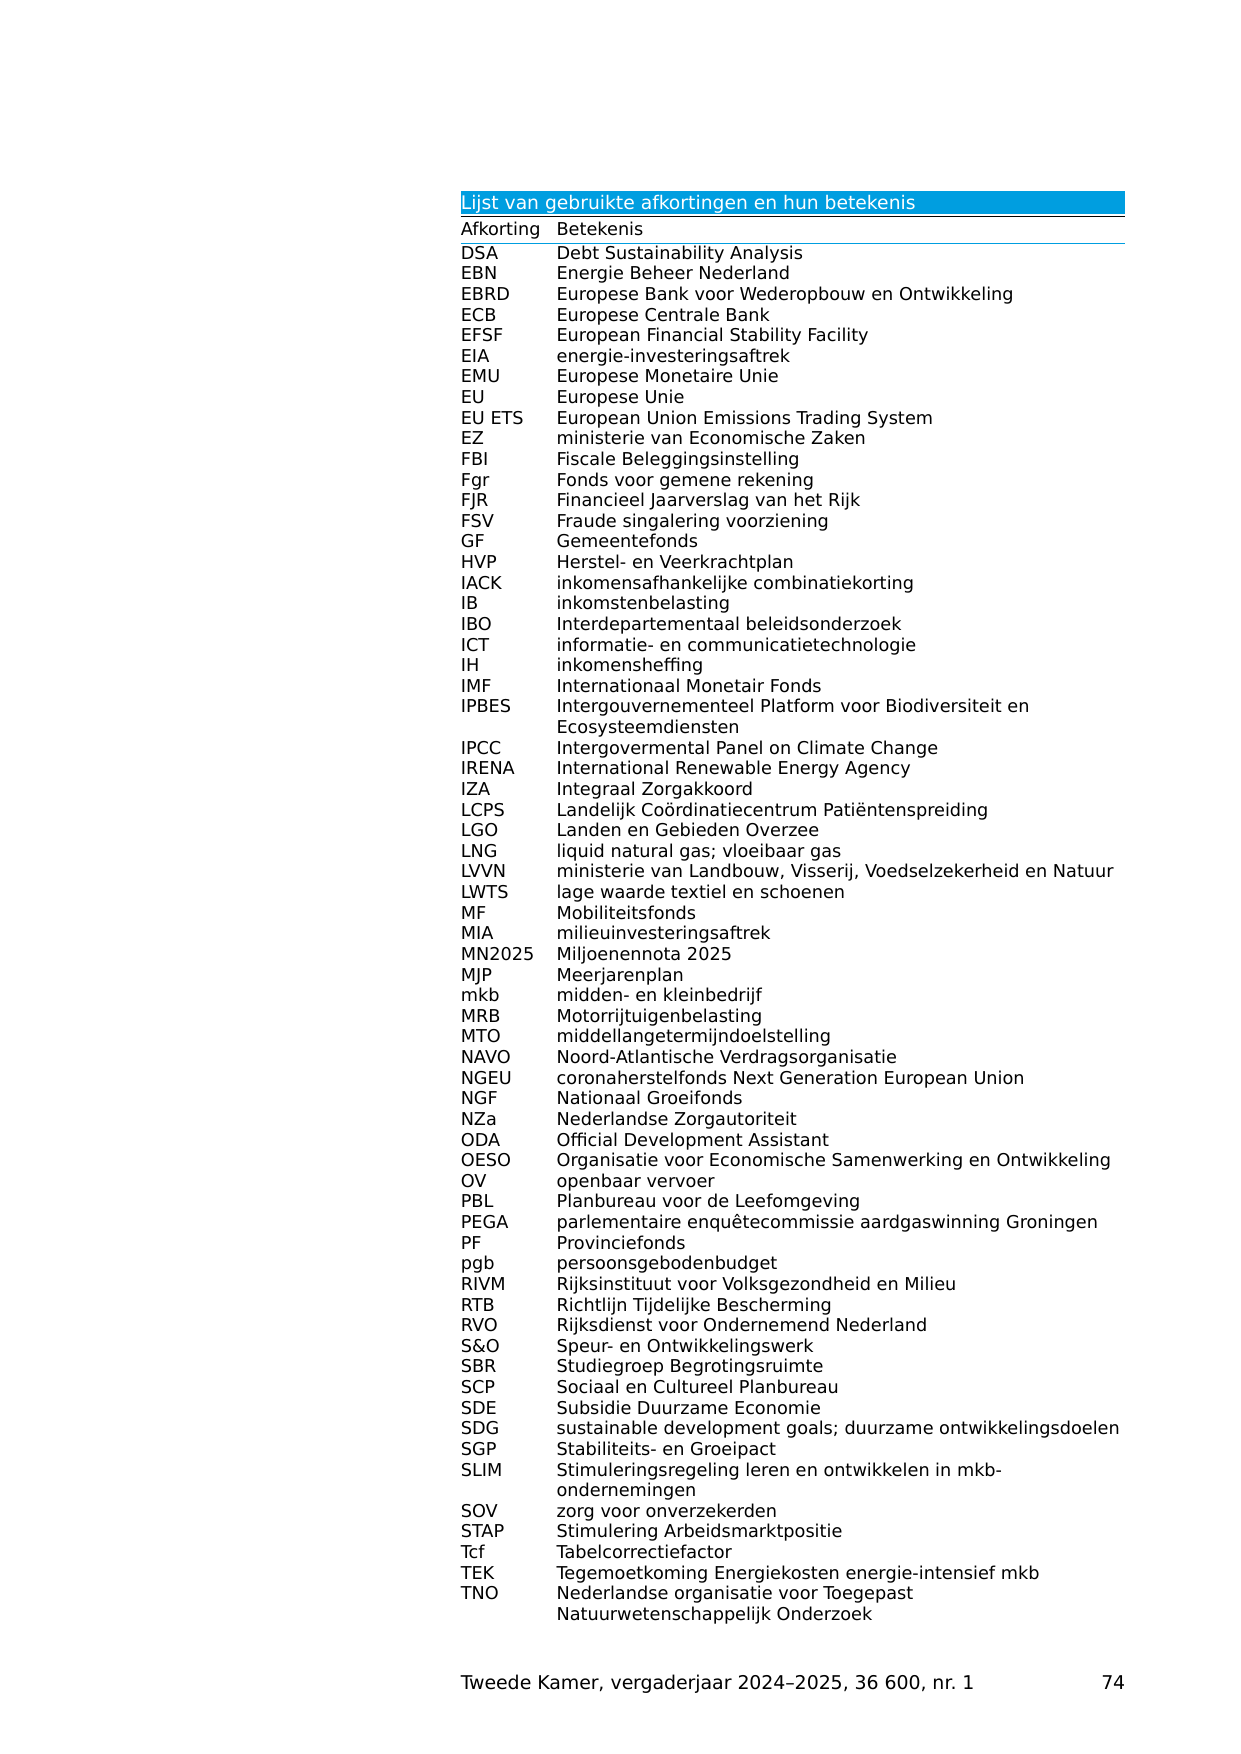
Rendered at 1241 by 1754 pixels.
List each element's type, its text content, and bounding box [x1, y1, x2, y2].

table_cell Tcf [461, 1542, 553, 1563]
table_cell IB [461, 593, 553, 614]
table_cell Fiscale Beleggingsinstelling [554, 449, 1125, 469]
table_cell Richtlijn Tijdelijke Bescherming [554, 1295, 1125, 1315]
table_cell IACK [461, 573, 553, 593]
table_cell FJR [461, 490, 553, 511]
table_cell MJP [461, 965, 553, 985]
table_cell EU [461, 387, 553, 408]
table_cell Integraal Zorgakkoord [554, 779, 1125, 799]
table_cell OESO [461, 1150, 553, 1171]
table_cell NGEU [461, 1068, 553, 1088]
table_cell Intergouvernementeel Platform voor Biodiversiteit en Ecosysteemdiensten [554, 696, 1125, 738]
table_cell parlementaire enquêtecommissie aardgaswinning Groningen [554, 1212, 1125, 1233]
table_cell International Renewable Energy Agency [554, 758, 1125, 779]
table_cell Europese Monetaire Unie [554, 366, 1125, 387]
table_cell MTO [461, 1026, 553, 1047]
table_cell Stimulering Arbeidsmarktpositie [554, 1521, 1125, 1542]
table_cell TNO [461, 1583, 553, 1624]
table_cell sustainable development goals; duurzame ontwikkelingsdoelen [554, 1418, 1125, 1439]
table_cell Europese Bank voor Wederopbouw en Ontwikkeling [554, 284, 1125, 304]
table_cell OV [461, 1171, 553, 1191]
table_cell Landen en Gebieden Overzee [554, 820, 1125, 841]
table_cell Stimuleringsregeling leren en ontwikkelen in mkb-ondernemingen [554, 1460, 1125, 1501]
table_cell SLIM [461, 1460, 553, 1501]
table_cell Sociaal en Cultureel Planbureau [554, 1377, 1125, 1398]
table_cell Rijksdienst voor Ondernemend Nederland [554, 1315, 1125, 1336]
table_cell persoonsgebodenbudget [554, 1253, 1125, 1274]
table_cell Intergovermental Panel on Climate Change [554, 738, 1125, 758]
table_cell MN2025 [461, 944, 553, 964]
table_cell LVVN [461, 861, 553, 882]
table_cell MIA [461, 923, 553, 944]
table_cell Internationaal Monetair Fonds [554, 676, 1125, 696]
table_cell Rijksinstituut voor Volksgezondheid en Milieu [554, 1274, 1125, 1294]
table_cell energie-investeringsaftrek [554, 346, 1125, 366]
table_cell DSA [461, 244, 553, 263]
table_cell TEK [461, 1563, 553, 1583]
table_cell Gemeentefonds [554, 531, 1125, 552]
table_cell European Union Emissions Trading System [554, 408, 1125, 428]
table_cell Provinciefonds [554, 1233, 1125, 1253]
table_cell Organisatie voor Economische Samenwerking en Ontwikkeling [554, 1150, 1125, 1171]
table_cell liquid natural gas; vloeibaar gas [554, 841, 1125, 861]
table_cell Nederlandse organisatie voor Toegepast Natuurwetenschappelijk Onderzoek [554, 1583, 1125, 1624]
table_cell Tabelcorrectiefactor [554, 1542, 1125, 1563]
table_cell NZa [461, 1109, 553, 1129]
table_cell LCPS [461, 800, 553, 820]
table_cell EZ [461, 428, 553, 449]
table_cell Motorrijtuigenbelasting [554, 1006, 1125, 1026]
table_cell MRB [461, 1006, 553, 1026]
table_cell PF [461, 1233, 553, 1253]
table_cell Subsidie Duurzame Economie [554, 1398, 1125, 1418]
table_cell IRENA [461, 758, 553, 779]
table_cell mkb [461, 985, 553, 1006]
table_cell SOV [461, 1501, 553, 1521]
table_cell SCP [461, 1377, 553, 1398]
table_cell Afkorting [461, 217, 553, 243]
table_cell S&O [461, 1336, 553, 1356]
table_cell Nederlandse Zorgautoriteit [554, 1109, 1125, 1129]
table_cell inkomensafhankelijke combinatiekorting [554, 573, 1125, 593]
table_cell Fraude singalering voorziening [554, 511, 1125, 531]
table_cell Miljoenennota 2025 [554, 944, 1125, 964]
table_cell IPCC [461, 738, 553, 758]
table_cell EBN [461, 263, 553, 284]
table_cell ministerie van Economische Zaken [554, 428, 1125, 449]
table_cell FSV [461, 511, 553, 531]
table_cell IBO [461, 614, 553, 634]
table_cell Meerjarenplan [554, 965, 1125, 985]
table_cell NAVO [461, 1047, 553, 1068]
table_cell HVP [461, 552, 553, 573]
table_cell Fgr [461, 470, 553, 490]
table_cell EMU [461, 366, 553, 387]
table_cell RIVM [461, 1274, 553, 1294]
table_cell European Financial Stability Facility [554, 325, 1125, 346]
table_cell inkomstenbelasting [554, 593, 1125, 614]
table_cell midden- en kleinbedrijf [554, 985, 1125, 1006]
table_cell EU ETS [461, 408, 553, 428]
table_cell IH [461, 655, 553, 676]
table_cell LNG [461, 841, 553, 861]
table_cell Herstel- en Veerkrachtplan [554, 552, 1125, 573]
table_cell PBL [461, 1191, 553, 1212]
table_cell SDE [461, 1398, 553, 1418]
table_cell LWTS [461, 882, 553, 903]
table_cell MF [461, 903, 553, 923]
table_cell ministerie van Landbouw, Visserij, Voedselzekerheid en Natuur [554, 861, 1125, 882]
table_cell milieuinvesteringsaftrek [554, 923, 1125, 944]
table_cell Fonds voor gemene rekening [554, 470, 1125, 490]
table_cell Official Development Assistant [554, 1130, 1125, 1150]
table_cell Europese Centrale Bank [554, 305, 1125, 325]
table_cell Nationaal Groeifonds [554, 1088, 1125, 1109]
table_cell EFSF [461, 325, 553, 346]
table_cell lage waarde textiel en schoenen [554, 882, 1125, 903]
table_cell ODA [461, 1130, 553, 1150]
table_cell ICT [461, 635, 553, 655]
table_cell middellangetermijndoelstelling [554, 1026, 1125, 1047]
table_cell RVO [461, 1315, 553, 1336]
table_cell Europese Unie [554, 387, 1125, 408]
table_cell IPBES [461, 696, 553, 738]
table_cell ECB [461, 305, 553, 325]
table_cell IMF [461, 676, 553, 696]
table_cell IZA [461, 779, 553, 799]
table_cell informatie- en communicatietechnologie [554, 635, 1125, 655]
table_cell inkomensheffing [554, 655, 1125, 676]
table_cell Debt Sustainability Analysis [554, 244, 1125, 263]
table_cell SDG [461, 1418, 553, 1439]
table_cell Landelijk Coördinatiecentrum Patiëntenspreiding [554, 800, 1125, 820]
table_cell Energie Beheer Nederland [554, 263, 1125, 284]
table_cell zorg voor onverzekerden [554, 1501, 1125, 1521]
table_cell Tegemoetkoming Energiekosten energie-intensief mkb [554, 1563, 1125, 1583]
table_cell Speur- en Ontwikkelingswerk [554, 1336, 1125, 1356]
table_cell Interdepartementaal beleidsonderzoek [554, 614, 1125, 634]
table_cell EIA [461, 346, 553, 366]
table_cell SBR [461, 1356, 553, 1377]
table_cell Planbureau voor de Leefomgeving [554, 1191, 1125, 1212]
table_cell EBRD [461, 284, 553, 304]
table_cell RTB [461, 1295, 553, 1315]
table_cell Financieel Jaarverslag van het Rijk [554, 490, 1125, 511]
table_cell coronaherstelfonds Next Generation European Union [554, 1068, 1125, 1088]
table_cell LGO [461, 820, 553, 841]
table_cell PEGA [461, 1212, 553, 1233]
table_cell Noord-Atlantische Verdragsorganisatie [554, 1047, 1125, 1068]
table_cell Stabiliteits- en Groeipact [554, 1439, 1125, 1459]
table_cell SGP [461, 1439, 553, 1459]
table_cell GF [461, 531, 553, 552]
table_cell Studiegroep Begrotingsruimte [554, 1356, 1125, 1377]
table_cell NGF [461, 1088, 553, 1109]
table_cell pgb [461, 1253, 553, 1274]
table_cell openbaar vervoer [554, 1171, 1125, 1191]
table_cell FBI [461, 449, 553, 469]
table_cell Betekenis [554, 217, 1125, 243]
table_cell STAP [461, 1521, 553, 1542]
table_cell Mobiliteitsfonds [554, 903, 1125, 923]
